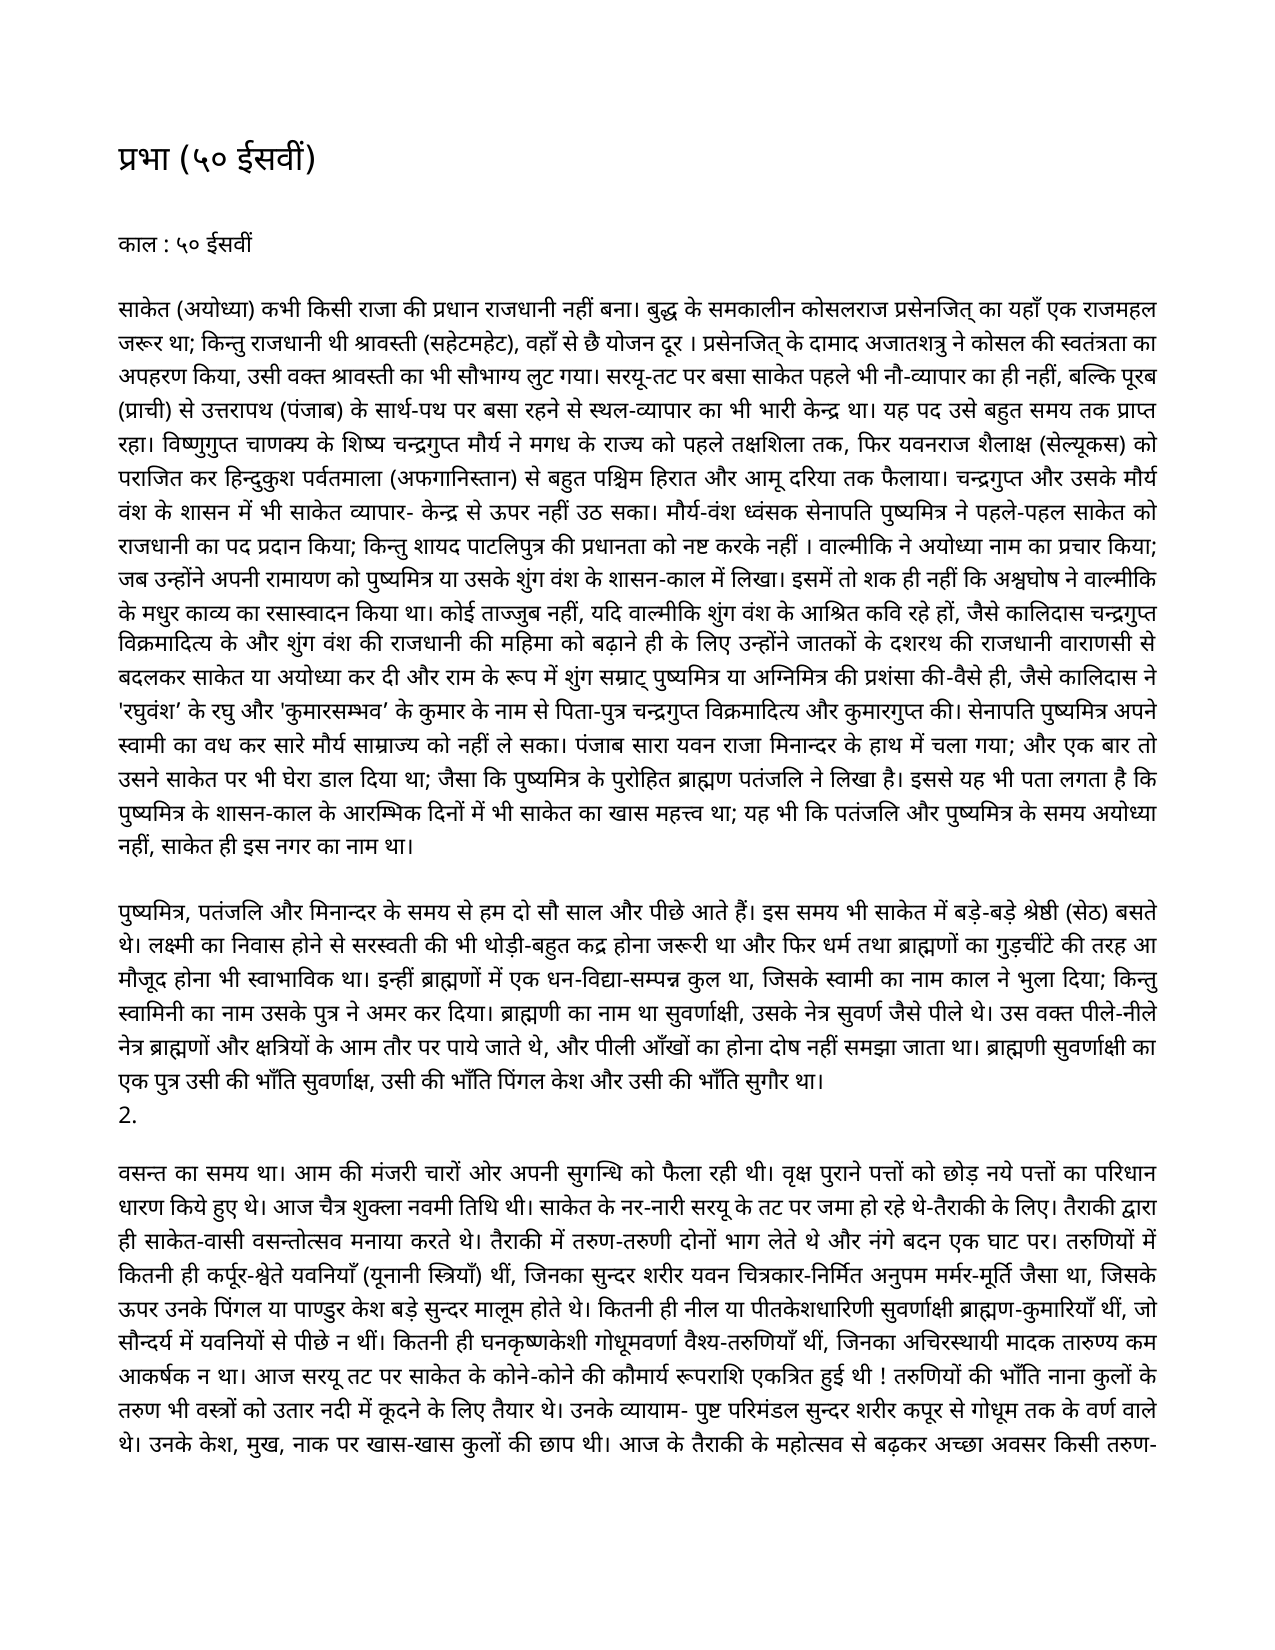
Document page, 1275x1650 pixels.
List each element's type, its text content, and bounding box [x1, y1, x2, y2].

text साकेत (अयोध्या) कभी किसी राजा की प्रधान राजधानी नहीं बना। बुद्ध के समकालीन कोसलराज प्रसेनजित् का यहाँ एक राजमहल जरूर था; किन्तु राजधानी थी श्रावस्ती (सहेटमहेट), वहाँ से छै योजन दूर । प्रसेनजित् के दामाद अजातशत्रु ने कोसल की स्वतंत्रता का अपहरण किया, उसी वक्त श्रावस्ती का भी सौभाग्य लुट गया। सरयू-तट पर बसा साकेत पहले भी नौ-व्यापार का ही नहीं, बल्कि पूरब (प्राची) से उत्तरापथ (पंजाब) के सार्थ-पथ पर बसा रहने से स्थल-व्यापार का भी भारी केन्द्र था। यह पद उसे बहुत समय तक प्राप्त रहा। विष्णुगुप्त चाणक्य के शिष्य चन्द्रगुप्त मौर्य ने मगध के राज्य को पहले तक्षशिला तक, फिर यवनराज शैलाक्ष (सेल्यूकस) को पराजित कर हिन्दुकुश पर्वतमाला (अफगानिस्तान) से बहुत पश्चिम हिरात और आमू दरिया तक फैलाया। चन्द्रगुप्त और उसके मौर्य वंश के शासन में भी साकेत व्यापार- केन्द्र से ऊपर नहीं उठ सका। मौर्य-वंश ध्वंसक सेनापति पुष्यमित्र ने पहले-पहल साकेत को राजधानी का पद प्रदान किया; किन्तु शायद पाटलिपुत्र की प्रधानता को नष्ट करके नहीं । वाल्मीकि ने अयोध्या नाम का प्रचार किया; जब उन्होंने अपनी रामायण को पुष्यमित्र या उसके शुंग वंश के शासन-काल में लिखा। इसमें तो शक ही नहीं कि अश्वघोष ने वाल्मीकि के मधुर काव्य का रसास्वादन किया था। कोई ताज्जुब नहीं, यदि वाल्मीकि शुंग वंश के आश्रित कवि रहे हों, जैसे कालिदास चन्द्रगुप्त विक्रमादित्य के और शुंग वंश की राजधानी की महिमा को बढ़ाने ही के लिए उन्होंने जातकों के दशरथ की राजधानी वाराणसी से बदलकर साकेत या अयोध्या कर दी और राम के रूप में शुंग सम्राट् पुष्यमित्र या अग्निमित्र की प्रशंसा की-वैसे ही, जैसे कालिदास ने 'रघुवंश’ के रघु और 'कुमारसम्भव’ के कुमार के नाम से पिता-पुत्र चन्द्रगुप्त विक्रमादित्य और कुमारगुप्त की। सेनापति पुष्यमित्र अपने स्वामी का वध कर सारे मौर्य साम्राज्य को नहीं ले सका। पंजाब सारा यवन राजा मिनान्दर के हाथ में चला गया; और एक बार तो उसने साकेत पर भी घेरा डाल दिया था; जैसा कि पुष्यमित्र के पुरोहित ब्राह्मण पतंजलि ने लिखा है। इससे यह भी पता लगता है कि पुष्यमित्र के शासन-काल के आरम्भिक दिनों में भी साकेत का खास महत्त्व था; यह भी कि पतंजलि और पुष्यमित्र के समय अयोध्या नहीं, साकेत ही इस नगर का नाम था। [118, 293, 1157, 864]
text पुष्यमित्र, पतंजलि और मिनान्दर के समय से हम दो सौ साल और पीछे आते हैं। इस समय भी साकेत में बड़े-बड़े श्रेष्ठी (सेठ) बसते थे। लक्ष्मी का निवास होने से सरस्वती की भी थोड़ी-बहुत कद्र होना जरूरी था और फिर धर्म तथा ब्राह्मणों का गुड़चींटे की तरह आ मौजूद होना भी स्वाभाविक था। इन्हीं ब्राह्मणों में एक धन-विद्या-सम्पन्न कुल था, जिसके स्वामी का नाम काल ने भुला दिया; किन्तु स्वामिनी का नाम उसके पुत्र ने अमर कर दिया। ब्राह्मणी का नाम था सुवर्णाक्षी, उसके नेत्र सुवर्ण जैसे पीले थे। उस वक्त पीले-नीले नेत्र ब्राह्मणों और क्षत्रियों के आम तौर पर पाये जाते थे, और पीली आँखों का होना दोष नहीं समझा जाता था। ब्राह्मणी सुवर्णाक्षी का एक पुत्र उसी की भाँति सुवर्णाक्ष, उसी की भाँति पिंगल केश और उसी की भाँति सुगौर था। [118, 895, 1157, 1098]
text वसन्त का समय था। आम की मंजरी चारों ओर अपनी सुगन्धि को फैला रही थी। वृक्ष पुराने पत्तों को छोड़ नये पत्तों का परिधान धारण किये हुए थे। आज चैत्र शुक्ला नवमी तिथि थी। साकेत के नर-नारी सरयू के तट पर जमा हो रहे थे-तैराकी के लिए। तैराकी द्वारा ही साकेत-वासी वसन्तोत्सव मनाया करते थे। तैराकी में तरुण-तरुणी दोनों भाग लेते थे और नंगे बदन एक घाट पर। तरुणियों में कितनी ही कर्पूर-श्वेते यवनियाँ (यूनानी स्त्रियाँ) थीं, जिनका सुन्दर शरीर यवन चित्रकार-निर्मित अनुपम मर्मर-मूर्ति जैसा था, जिसके ऊपर उनके पिंगल या पाण्डुर केश बड़े सुन्दर मालूम होते थे। कितनी ही नील या पीतकेशधारिणी सुवर्णाक्षी ब्राह्मण-कुमारियाँ थीं, जो सौन्दर्य में यवनियों से पीछे न थीं। कितनी ही घनकृष्णकेशी गोधूमवर्णा वैश्य-तरुणियाँ थीं, जिनका अचिरस्थायी मादक तारुण्य कम आकर्षक न था। आज सरयू तट पर साकेत के कोने-कोने की कौमार्य रूपराशि एकत्रित हुई थी ! तरुणियों की भाँति नाना कुलों के तरुण भी वस्त्रों को उतार नदी में कूदने के लिए तैयार थे। उनके व्यायाम- पुष्ट परिमंडल सुन्दर शरीर कपूर से गोधूम तक के वर्ण वाले थे। उनके केश, मुख, नाक पर खास-खास कुलों की छाप थी। आज के तैराकी के महोत्सव से बढ़कर अच्छा अवसर किसी तरुण- [118, 1161, 1157, 1462]
text काल : ५० ईसवीं [118, 227, 1157, 261]
text 2. [118, 1098, 1157, 1130]
subtitle प्रभा (५० ईसवीं) [118, 139, 1157, 184]
